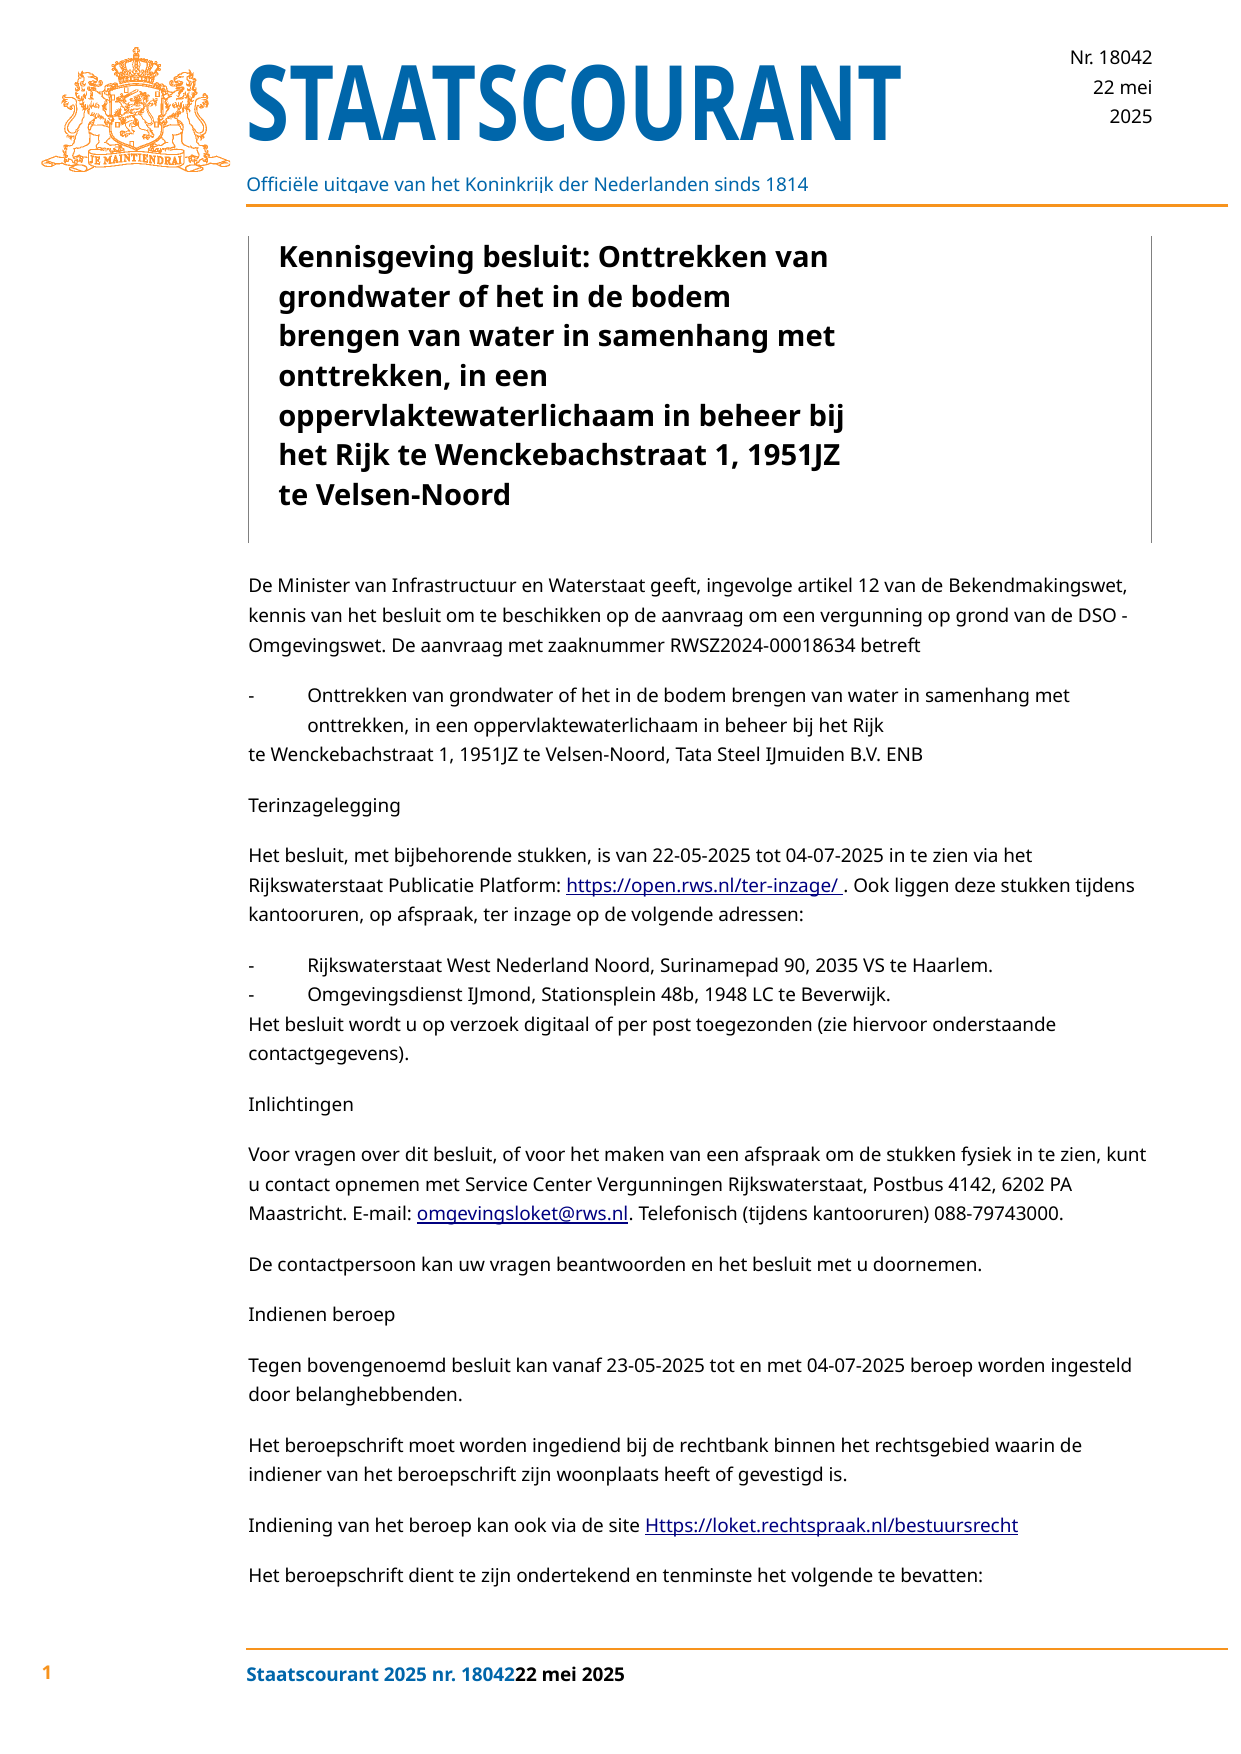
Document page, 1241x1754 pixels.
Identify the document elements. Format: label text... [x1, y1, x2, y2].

text Het beroepschrift dient te zijn ondertekend en tenminste het volgende te bevatten: [248, 1562, 1152, 1588]
table_header [850, 414, 1151, 543]
text Indienen beroep [248, 1301, 1152, 1327]
table_header [1090, 236, 1151, 413]
list Rijkswaterstaat West Nederland Noord, Surinamepad 90, 2035 VS te Haarlem. [248, 952, 1152, 978]
text Het besluit, met bijbehorende stukken, is van 22-05-2025 tot 04-07-2025 in te zien via het Rijkswaterstaat Publicatie Platform: https://open.rws.nl/ter-inzage/ . Ook liggen deze stukken tijdens kantooruren, op afspraak, ter inzage op de volgende adressen: [248, 842, 1152, 927]
table_header Kennisgeving besluit: Onttrekken van grondwater of het in de bodem brengen van water in samenhang met onttrekken, in een oppervlaktewaterlichaam in beheer bij het Rijk te Wenckebachstraat 1, 1951JZ te Velsen-Noord [249, 236, 850, 543]
text De Minister van Infrastructuur en Waterstaat geeft, ingevolge artikel 12 van de Bekendmakingswet, kennis van het besluit om te beschikken op de aanvraag om een vergunning op grond van de DSO - Omgevingswet. De aanvraag met zaaknummer RWSZ2024-00018634 betreft [248, 573, 1152, 658]
list Omgevingsdienst IJmond, Stationsplein 48b, 1948 LC te Beverwijk. [248, 981, 1152, 1007]
text Het besluit wordt u op verzoek digitaal of per post toegezonden (zie hiervoor onderstaande contactgegevens). [248, 1011, 1152, 1066]
text Het beroepschrift moet worden ingediend bij de rechtbank binnen het rechtsgebied waarin de indiener van het beroepschrift zijn woonplaats heeft of gevestigd is. [248, 1432, 1152, 1487]
list Onttrekken van grondwater of het in de bodem brengen van water in samenhang met onttrekken, in een oppervlaktewaterlichaam in beheer bij het Rijk [248, 682, 1152, 738]
picture [912, 236, 1090, 414]
text Voor vragen over dit besluit, of voor het maken van een afspraak om de stukken fysiek in te zien, kunt u contact opnemen met Service Center Vergunningen Rijkswaterstaat, Postbus 4142, 6202 PA Maastricht. E-mail: omgevingsloket@rws.nl. Telefonisch (tijdens kantooruren) 088-79743000. [248, 1141, 1152, 1226]
text Indiening van het beroep kan ook via de site Https://loket.rechtspraak.nl/bestuursrecht [248, 1512, 1152, 1538]
table_header [850, 236, 912, 413]
text te Wenckebachstraat 1, 1951JZ te Velsen-Noord, Tata Steel IJmuiden B.V. ENB [248, 741, 1152, 767]
text Terinzagelegging [248, 792, 1152, 818]
picture [41, 47, 231, 172]
text De contactpersoon kan uw vragen beantwoorden en het besluit met u doornemen. [248, 1251, 1152, 1277]
text Inlichtingen [248, 1091, 1152, 1117]
text Tegen bovengenoemd besluit kan vanaf 23-05-2025 tot en met 04-07-2025 beroep worden ingesteld door belanghebbenden. [248, 1352, 1152, 1407]
